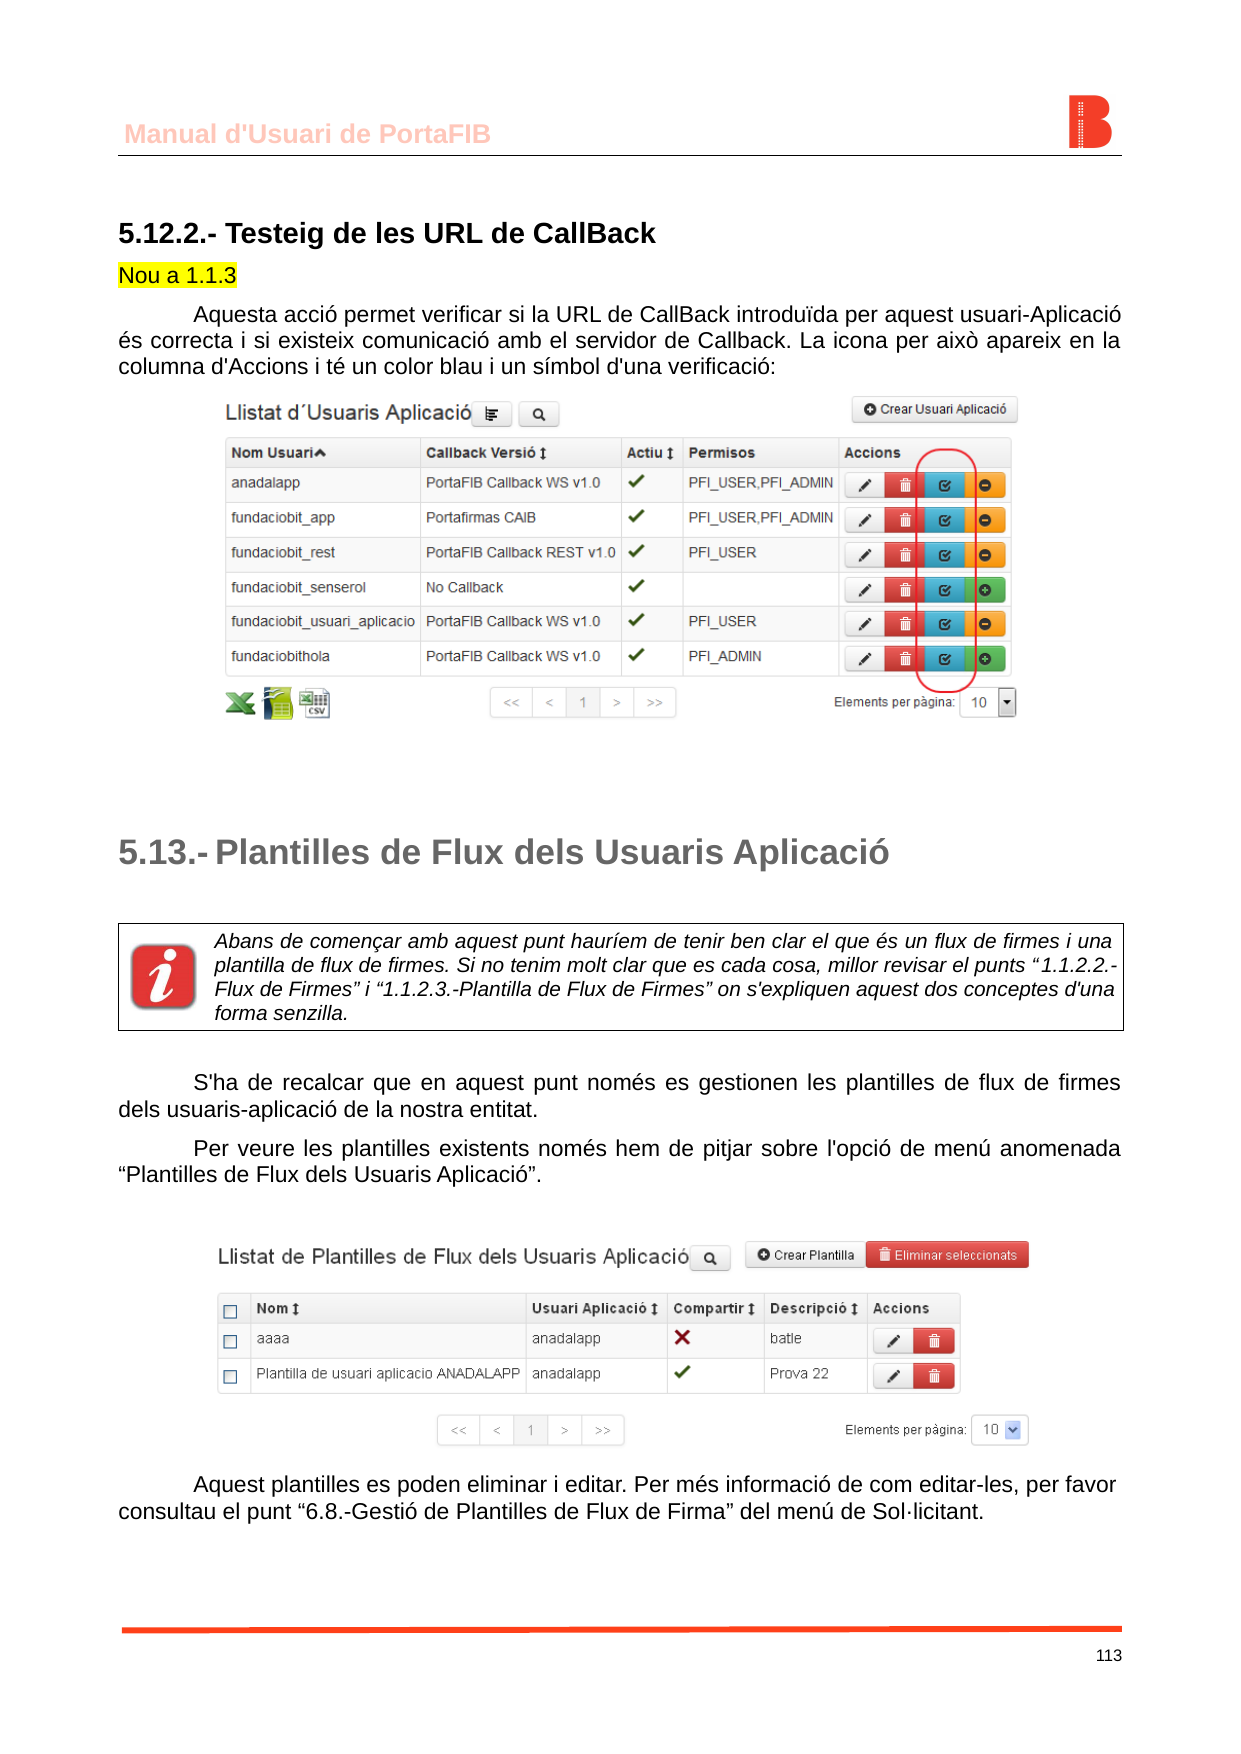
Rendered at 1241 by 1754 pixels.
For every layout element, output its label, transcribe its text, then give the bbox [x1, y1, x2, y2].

text S'ha de recalcar que en aquest punt només es gestionen les plantilles de flux de firmes dels usuaris-aplicació de la nostra entitat. [118, 1069, 1122, 1122]
subtitle Plantilles de Flux dels Usuaris Aplicació [118, 831, 1122, 872]
text Per veure les plantilles existents només hem de pitjar sobre l'opció de menú anomenada “Plantilles de Flux dels Usuaris Aplicació”. [118, 1134, 1122, 1187]
picture [216, 392, 1024, 729]
table_header Abans de començar amb aquest punt hauríem de tenir ben clar el que és un flux de firmes i una plantilla de flux de firmes. Si no tenim molt clar que es cada cosa, millor revisar el punts “1.1.2.2Flux de Firmes” i “1.1.2.3Plantilla de Flux de Firmes” on s'expliquen aquest dos conceptes d'una forma senzilla. [209, 924, 1123, 1030]
text Nou a 1.1.3 [118, 262, 1122, 288]
picture [206, 1238, 1034, 1459]
text Aquesta acció permet verificar si la URL de CallBack introduïda per aquest usuari-Aplicació és correcta i si existeix comunicació amb el servidor de Callback. La icona per això apareix en la columna d'Accions i té un color blau i un símbol d'una verificació: [118, 301, 1122, 380]
text Aquest plantilles es poden eliminar i editar. Per més informació de com editar-les, per favor consultau el punt “6.8Gestió de Plantilles de Flux de Firma” del menú de Sol·licitant. [118, 1471, 1122, 1524]
subtitle Testeig de les URL de CallBack [118, 216, 1122, 249]
table_header [119, 924, 209, 1030]
picture [129, 943, 198, 1011]
picture [1063, 94, 1117, 150]
